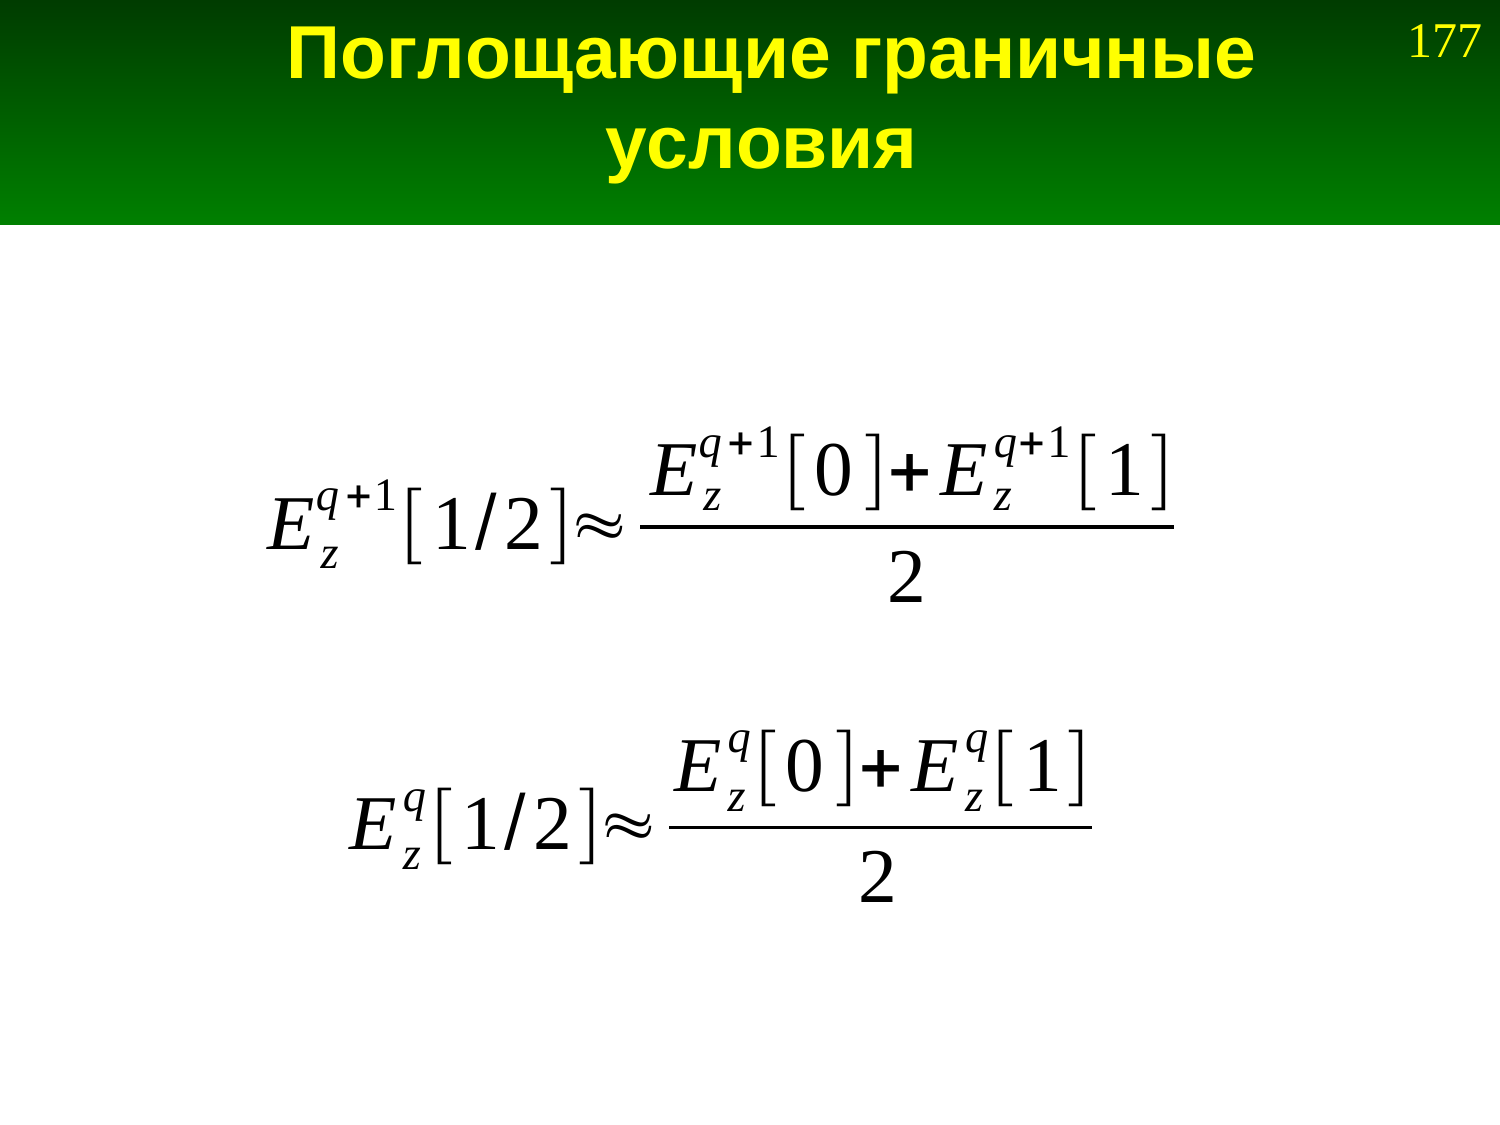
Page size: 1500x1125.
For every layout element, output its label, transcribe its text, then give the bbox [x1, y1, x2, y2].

title Поглощающие граничные условия [123, 0, 1399, 192]
chart [243, 413, 1196, 919]
